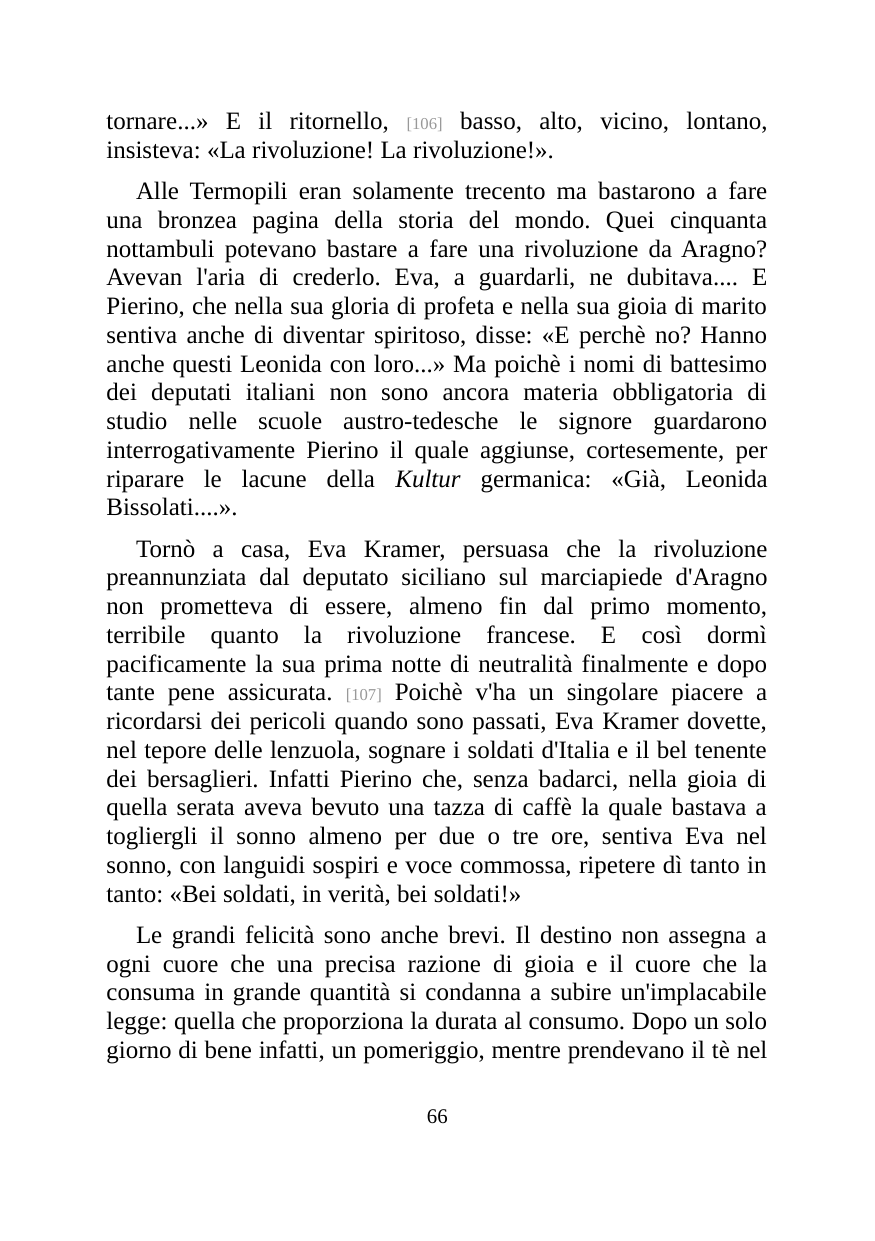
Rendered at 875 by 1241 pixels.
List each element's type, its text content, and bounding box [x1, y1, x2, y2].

text Le grandi felicità sono anche brevi. Il destino non assegna a ogni cuore che una precisa razione di gioia e il cuore che la consuma in grande quantità si condanna a subire un'implacabile legge: quella che proporziona la durata al consumo. Dopo un solo giorno di bene infatti, un pomeriggio, mentre prendevano il tè nel [106, 920, 768, 1064]
text Alle Termopili eran solamente trecento ma bastarono a fare una bronzea pagina della storia del mondo. Quei cinquanta nottambuli potevano bastare a fare una rivoluzione da Aragno? Avevan l'aria di crederlo. Eva, a guardarli, ne dubitava.... E Pierino, che nella sua gloria di profeta e nella sua gioia di marito sentiva anche di diventar spiritoso, disse: «E perchè no? Hanno anche questi Leonida con loro...» Ma poichè i nomi di battesimo dei deputati italiani non sono ancora materia obbligatoria di studio nelle scuole austro-tedesche le signore guardarono interrogativamente Pierino il quale aggiunse, cortesemente, per riparare le lacune della Kultur germanica: «Già, Leonida Bissolati....». [106, 176, 768, 521]
text Tornò a casa, Eva Kramer, persuasa che la rivoluzione preannunziata dal deputato siciliano sul marciapiede d'Aragno non prometteva di essere, almeno fin dal primo momento, terribile quanto la rivoluzione francese. E così dormì pacificamente la sua prima notte di neutralità finalmente e dopo tante pene assicurata. [107] Poichè v'ha un singolare piacere a ricordarsi dei pericoli quando sono passati, Eva Kramer dovette, nel tepore delle lenzuola, sognare i soldati d'Italia e il bel tenente dei bersaglieri. Infatti Pierino che, senza badarci, nella gioia di quella serata aveva bevuto una tazza di caffè la quale bastava a togliergli il sonno almeno per due o tre ore, sentiva Eva nel sonno, con languidi sospiri e voce commossa, ripetere dì tanto in tanto: «Bei soldati, in verità, bei soldati!» [106, 534, 768, 907]
text tornare...» E il ritornello, [106] basso, alto, vicino, lontano, insisteva: «La rivoluzione! La rivoluzione!». [106, 106, 768, 164]
